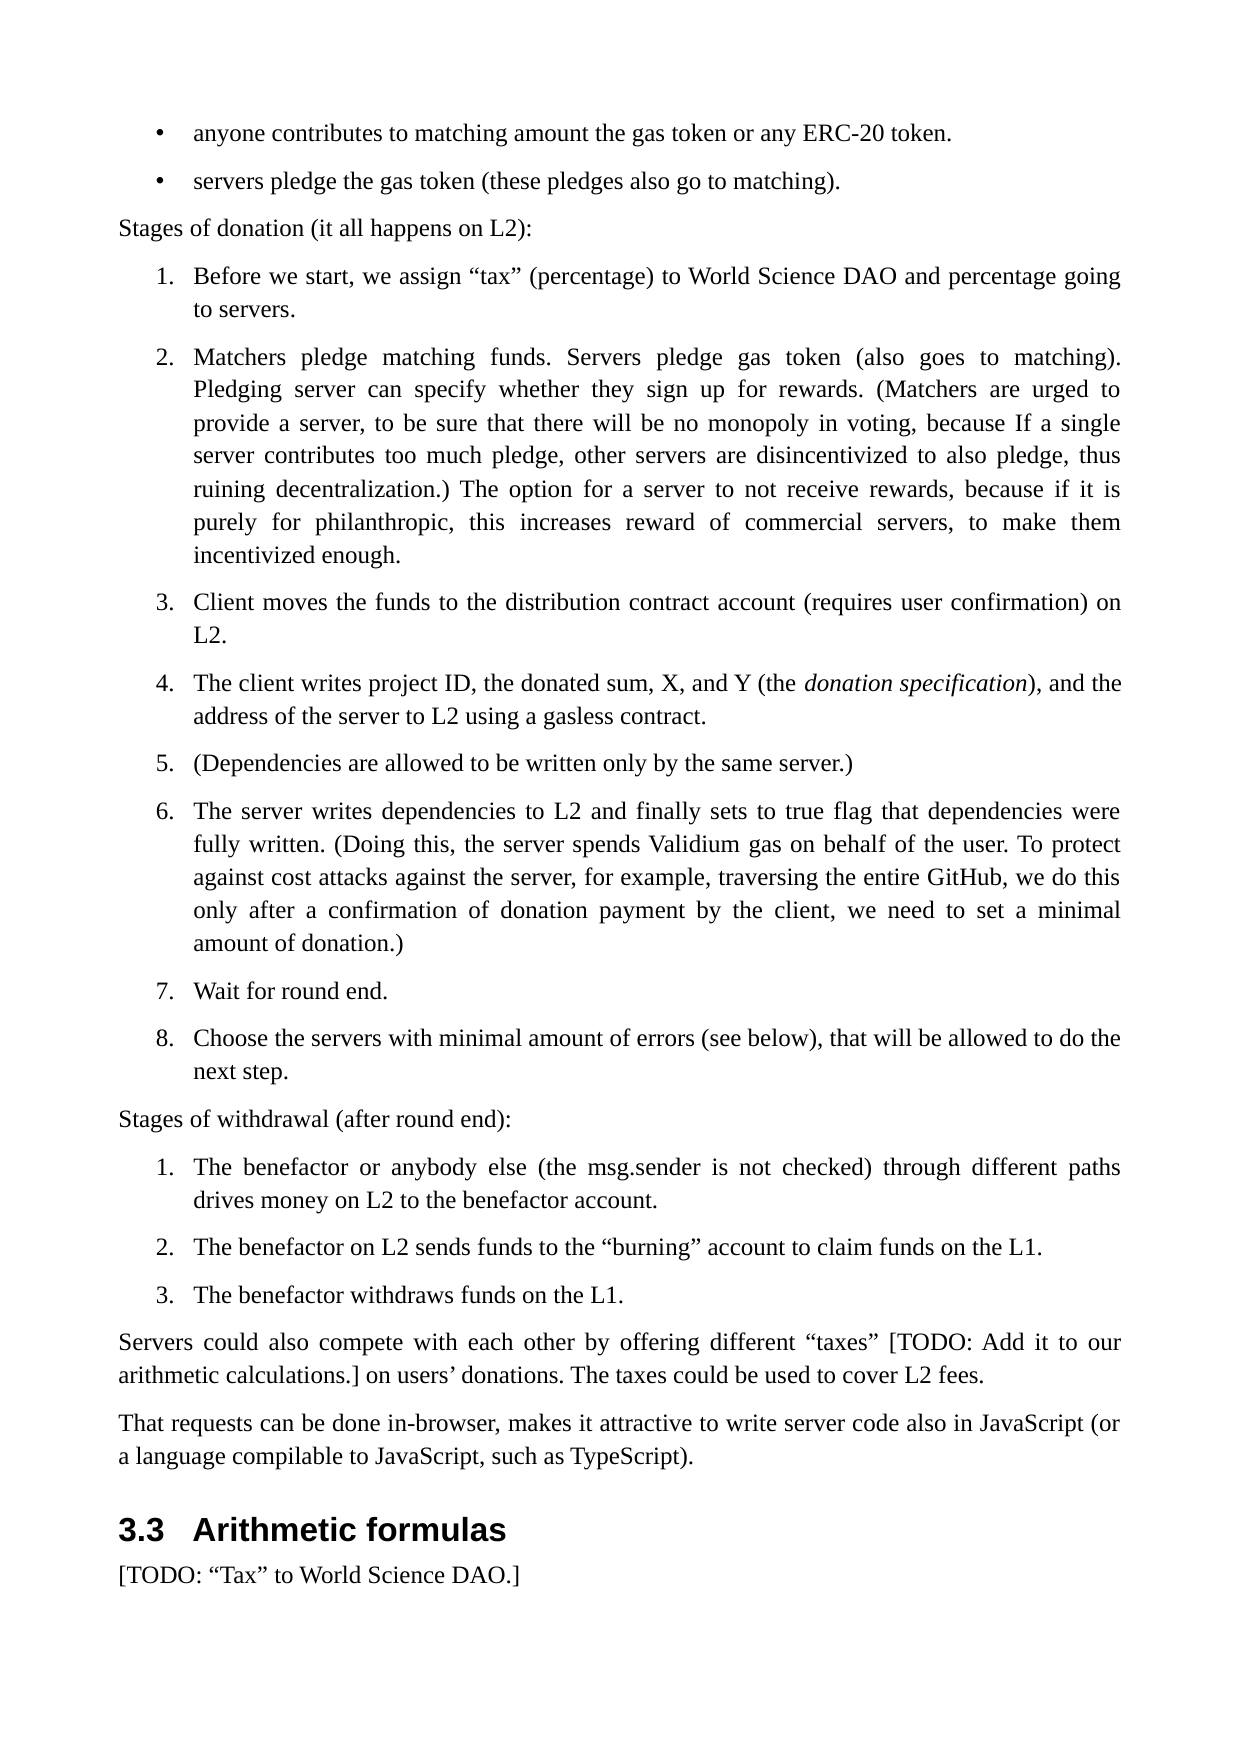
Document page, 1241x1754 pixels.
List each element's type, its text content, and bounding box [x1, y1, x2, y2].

text Servers could also compete with each other by offering different “taxes” [TODO: Add it to our arithmetic calculations.] on users’ donations. The taxes could be used to cover L2 fees. [118, 1327, 1122, 1389]
text [TODO: “Tax” to World Science DAO.] [118, 1561, 1122, 1589]
text Stages of donation (it all happens on L2): [118, 213, 1122, 242]
list The benefactor or anybody else (the msg.sender is not checked) through different paths drives money on L2 to the benefactor account. [156, 1152, 1122, 1213]
list The client writes project ID, the donated sum, X, and Y (the donation specification), and the address of the server to L2 using a gasless contract. [156, 668, 1122, 730]
list Before we start, we assign “tax” (percentage) to World Science DAO and percentage going to servers. [156, 261, 1122, 323]
list Matchers pledge matching funds. Servers pledge gas token (also goes to matching). Pledging server can specify whether they sign up for rewards. (Matchers are urged to provide a server, to be sure that there will be no monopoly in voting, because If a single server contributes too much pledge, other servers are disincentivized to also pledge, thus ruining decentralization.) The option for a server to not receive rewards, because if it is purely for philanthropic, this increases reward of commercial servers, to make them incentivized enough. [156, 342, 1122, 568]
subtitle Arithmetic formulas [118, 1509, 1122, 1548]
list The server writes dependencies to L2 and finally sets to true flag that dependencies were fully written. (Doing this, the server spends Validium gas on behalf of the user. To protect against cost attacks against the server, for example, traversing the entire GitHub, we do this only after a confirmation of donation payment by the client, we need to set a minimal amount of donation.) [156, 796, 1122, 957]
list (Dependencies are allowed to be written only by the same server.) [156, 748, 1122, 777]
list Choose the servers with minimal amount of errors (see below), that will be allowed to do the next step. [156, 1023, 1122, 1085]
list The benefactor withdraws funds on the L1. [156, 1280, 1122, 1309]
text Stages of withdrawal (after round end): [118, 1104, 1122, 1133]
list Wait for round end. [156, 976, 1122, 1004]
list anyone contributes to matching amount the gas token or any ERC-20 token. [156, 118, 1122, 147]
list The benefactor on L2 sends funds to the “burning” account to claim funds on the L1. [156, 1232, 1122, 1261]
list servers pledge the gas token (these pledges also go to matching). [156, 166, 1122, 194]
list Client moves the funds to the distribution contract account (requires user confirmation) on L2. [156, 587, 1122, 649]
text That requests can be done in-browser, makes it attractive to write server code also in JavaScript (or a language compilable to JavaScript, such as TypeScript). [118, 1408, 1122, 1470]
